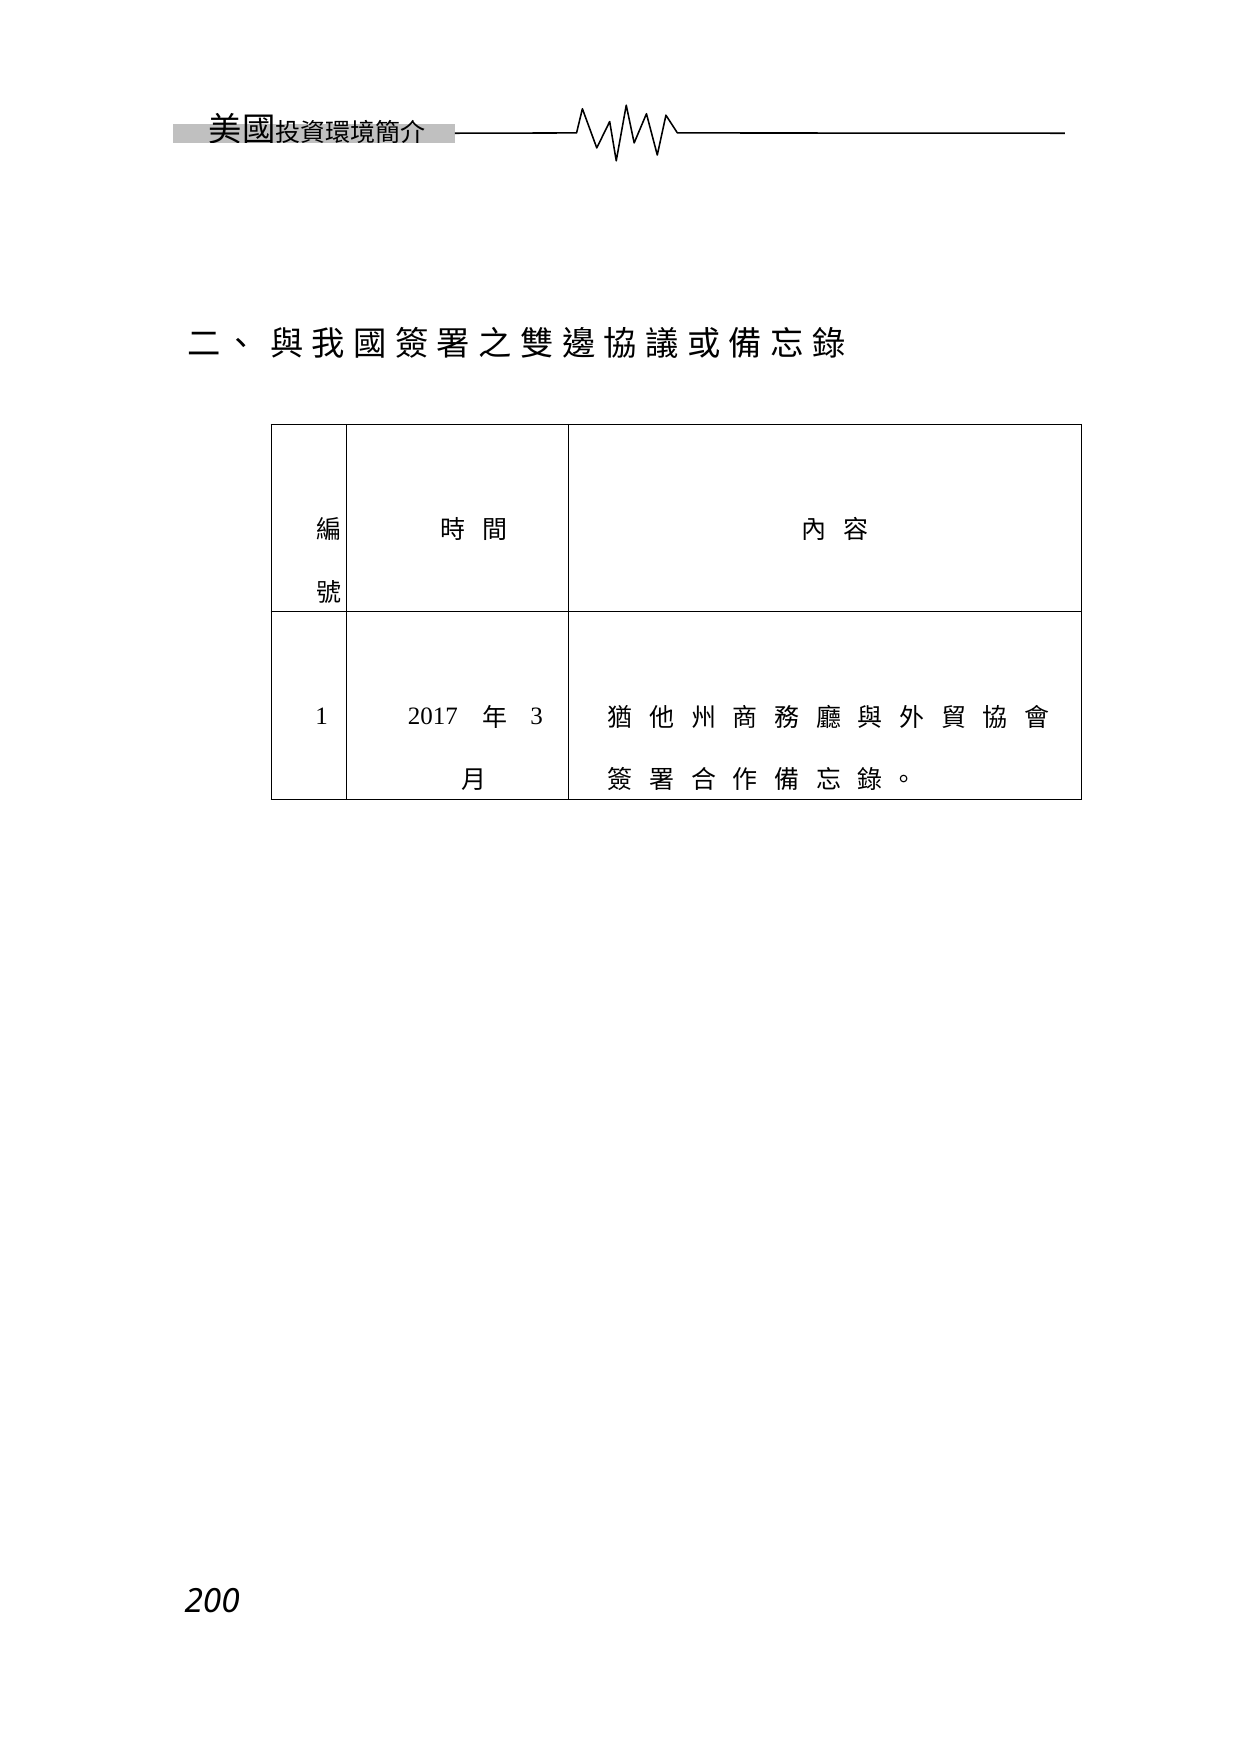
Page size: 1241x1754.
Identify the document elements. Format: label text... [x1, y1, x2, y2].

table_header 時間 [347, 425, 568, 611]
table_header 編號 [272, 425, 346, 611]
table_header 內容 [569, 425, 1081, 611]
table_cell 猶他州商務廳與外貿協會簽署合作備忘錄。 [569, 612, 1081, 799]
table_cell 1 [272, 612, 346, 799]
table_cell 2017年3月 [347, 612, 568, 799]
text 二、與我國簽署之雙邊協議或備忘錄 [183, 299, 1058, 361]
